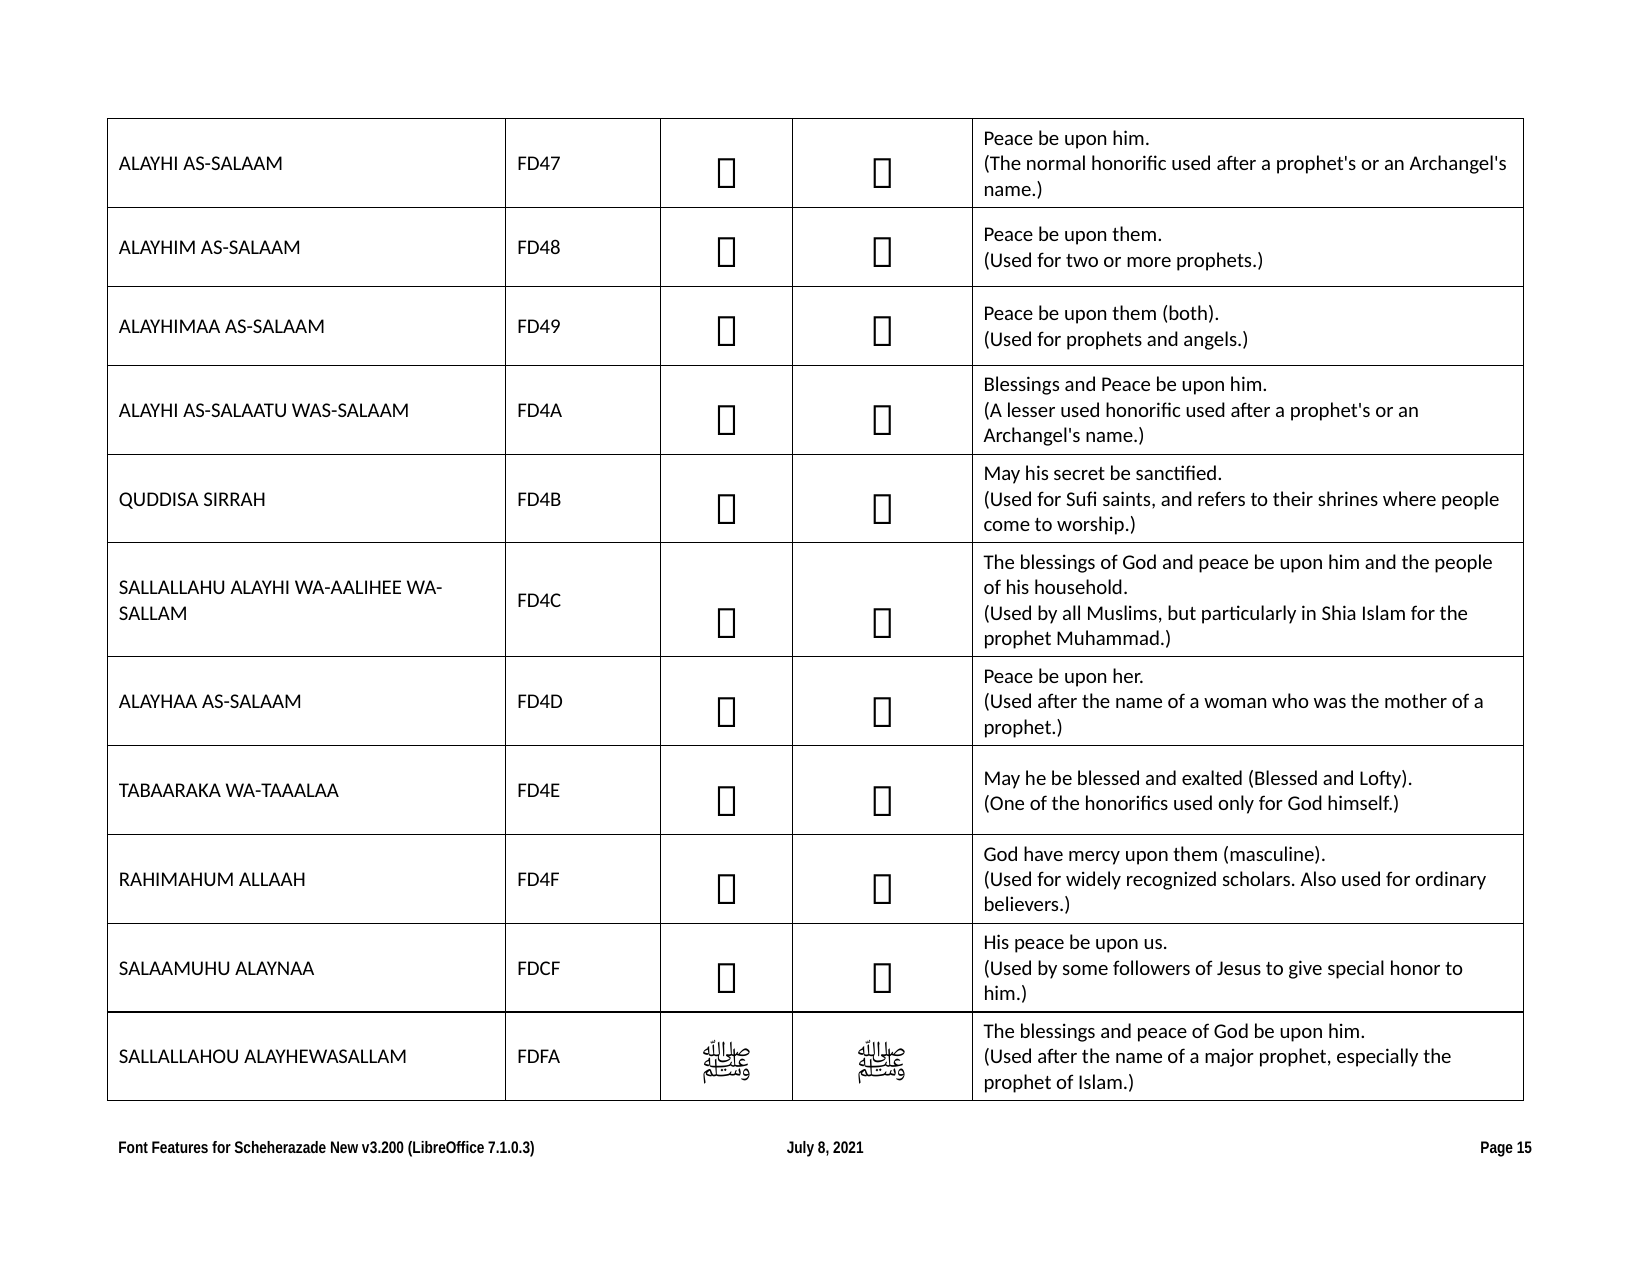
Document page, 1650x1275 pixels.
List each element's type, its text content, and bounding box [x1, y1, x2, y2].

table_cell FD4D [506, 657, 660, 745]
table_cell ﵍ [661, 657, 792, 745]
table_cell ﵌ [793, 543, 972, 656]
table_cell ﵊ [661, 366, 792, 453]
table_cell May his secret be sanctified. (Used for Sufi saints, and refers to their shrines where people come to worship.) [973, 455, 1523, 542]
table_cell FD47 [506, 119, 660, 207]
table_cell FD4A [506, 366, 660, 453]
table_cell ALAYHIM AS-SALAAM [108, 208, 505, 286]
table_cell FD48 [506, 208, 660, 286]
table_cell ﵉ [661, 287, 792, 365]
table_cell Blessings and Peace be upon him. (A lesser used honorific used after a prophet's or an Archangel's name.) [973, 366, 1523, 453]
table_cell FD4F [506, 835, 660, 923]
table_cell SALLALLAHOU ALAYHEWASALLAM [108, 1013, 505, 1100]
table_cell ﵎ [661, 746, 792, 834]
table_cell ﷏ [661, 924, 792, 1011]
table_cell The blessings and peace of God be upon him. (Used after the name of a major prophet, especially the prophet of Islam.) [973, 1013, 1523, 1100]
table_cell Peace be upon them. (Used for two or more prophets.) [973, 208, 1523, 286]
table_cell ﵎ [793, 746, 972, 834]
table_cell ALAYHI AS-SALAAM [108, 119, 505, 207]
table_cell Peace be upon them (both). (Used for prophets and angels.) [973, 287, 1523, 365]
table_cell ﷺ [793, 1013, 972, 1100]
table_cell ﵈ [661, 208, 792, 286]
table_cell May he be blessed and exalted (Blessed and Lofty). (One of the honorifics used only for God himself.) [973, 746, 1523, 834]
table_cell ﵇ [793, 119, 972, 207]
table_cell ﵋ [661, 455, 792, 542]
table_cell ﵈ [793, 208, 972, 286]
table_cell ALAYHAA AS-SALAAM [108, 657, 505, 745]
table_cell The blessings of God and peace be upon him and the people of his household. (Used by all Muslims, but particularly in Shia Islam for the prophet Muhammad.) [973, 543, 1523, 656]
table_cell ﵋ [793, 455, 972, 542]
table_cell ﵏ [661, 835, 792, 923]
table_cell ﵊ [793, 366, 972, 453]
table_cell ALAYHI AS-SALAATU WAS-SALAAM [108, 366, 505, 453]
table_cell ﷏ [793, 924, 972, 1011]
table_cell ﵏ [793, 835, 972, 923]
table_cell TABAARAKA WA-TAAALAA [108, 746, 505, 834]
table_cell ALAYHIMAA AS-SALAAM [108, 287, 505, 365]
table_cell Peace be upon him. (The normal honorific used after a prophet's or an Archangel's name.) [973, 119, 1523, 207]
table_cell FDCF [506, 924, 660, 1011]
table_cell SALLALLAHU ALAYHI WA-AALIHEE WA-SALLAM [108, 543, 505, 656]
table_cell God have mercy upon them (masculine). (Used for widely recognized scholars. Also used for ordinary believers.) [973, 835, 1523, 923]
table_cell ﵍ [793, 657, 972, 745]
table_cell FD49 [506, 287, 660, 365]
table_cell Peace be upon her. (Used after the name of a woman who was the mother of a prophet.) [973, 657, 1523, 745]
table_cell QUDDISA SIRRAH [108, 455, 505, 542]
table_cell ﷺ [661, 1013, 792, 1100]
table_cell SALAAMUHU ALAYNAA [108, 924, 505, 1011]
table_cell ﵇ [661, 119, 792, 207]
table_cell His peace be upon us. (Used by some followers of Jesus to give special honor to him.) [973, 924, 1523, 1011]
table_cell ﵌ [661, 543, 792, 656]
table_cell FD4C [506, 543, 660, 656]
table_cell RAHIMAHUM ALLAAH [108, 835, 505, 923]
table_cell FD4E [506, 746, 660, 834]
table_cell ﵉ [793, 287, 972, 365]
table_cell FD4B [506, 455, 660, 542]
table_cell FDFA [506, 1013, 660, 1100]
